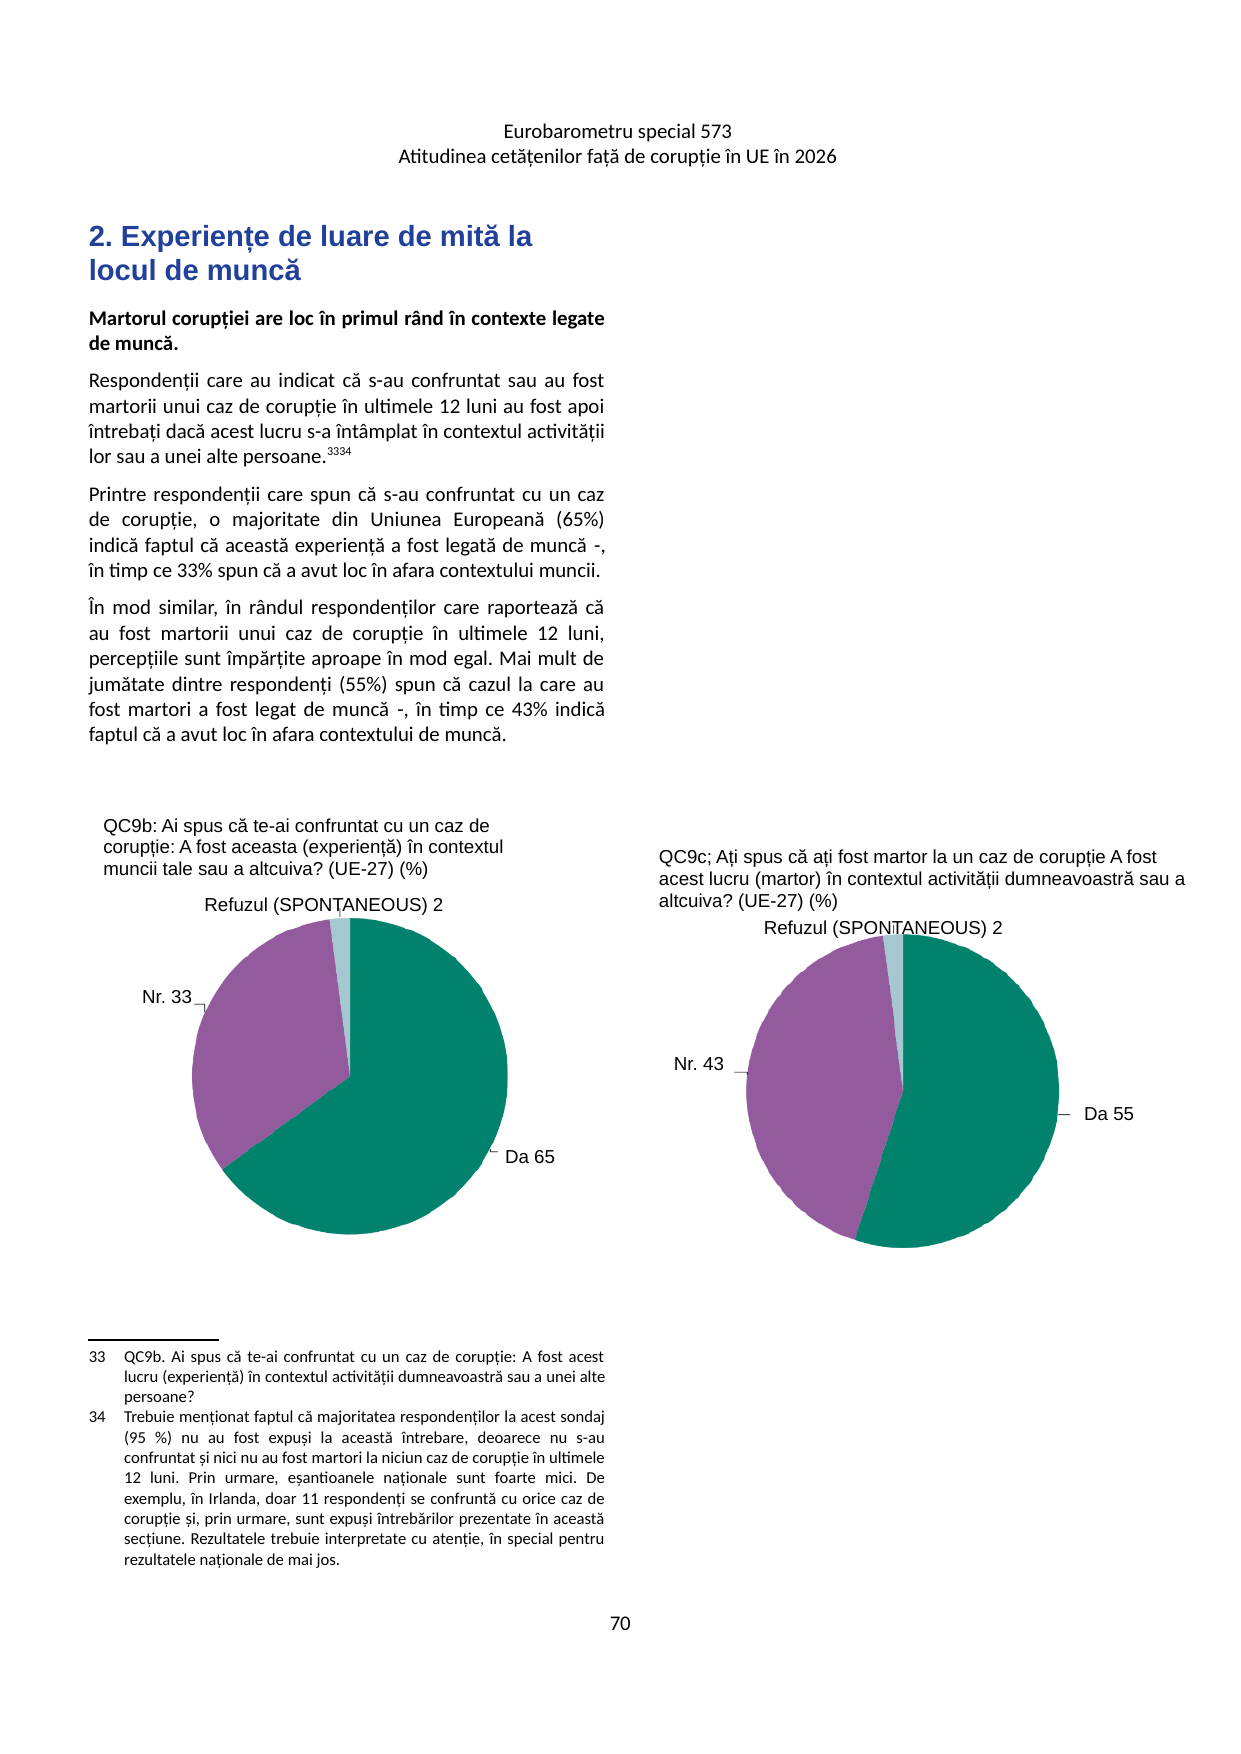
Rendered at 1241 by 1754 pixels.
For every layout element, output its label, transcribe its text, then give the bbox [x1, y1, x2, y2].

picture [957, 921, 964, 933]
picture [882, 921, 889, 932]
picture [731, 921, 1070, 1249]
text În mod similar, în rândul respondenților care raportează că au fost martorii unui caz de corupție în ultimele 12 luni, percepțiile sunt împărțite aproape în mod egal. Mai mult de jumătate dintre respondenți (55%) spun că cazul la care au fost martori a fost legat de muncă ‑, în timp ce 43% indică faptul că a avut loc în afara contextului de muncă. [88, 594, 605, 747]
text Printre respondenții care spun că s-au confruntat cu un caz de corupție, o majoritate din Uniunea Europeană (65%) indică faptul că această experiență a fost legată de muncă ‑, în timp ce 33% spun că a avut loc în afara contextului muncii. [88, 481, 605, 583]
picture [307, 903, 316, 910]
text QC9b. Ai spus că te-ai confruntat cu un caz de corupție: A fost acest lucru (experiență) în contextul activității dumneavoastră sau a unei alte persoane? [88, 1346, 605, 1407]
picture [383, 903, 392, 910]
picture [918, 921, 925, 932]
subtitle 2. Experiențe de luare de mită la locul de muncă [88, 219, 605, 286]
text Respondenții care au indicat că s-au confruntat sau au fost martorii unui caz de corupție în ultimele 12 luni au fost apoi întrebați dacă acest lucru s-a întâmplat în contextul activității lor sau a unei alte persoane. [88, 367, 605, 469]
text Martorul corupției are loc în primul rând în contexte legate de muncă. [88, 305, 605, 356]
text Trebuie menționat faptul că majoritatea respondenților la acest sondaj (95 %) nu au fost expuși la această întrebare, deoarece nu s-au confruntat și nici nu au fost martori la niciun caz de corupție în ultimele 12 luni. Prin urmare, eșantioanele naționale sunt foarte mici. De exemplu, în Irlanda, doar 11 respondenți se confruntă cu orice caz de corupție și, prin urmare, sunt expuși întrebărilor prezentate în această secțiune. Rezultatele trebuie interpretate cu atenție, în special pentru rezultatele naționale de mai jos. [88, 1407, 605, 1569]
picture [866, 922, 875, 933]
picture [171, 903, 508, 1251]
picture [943, 922, 952, 933]
picture [398, 903, 405, 910]
